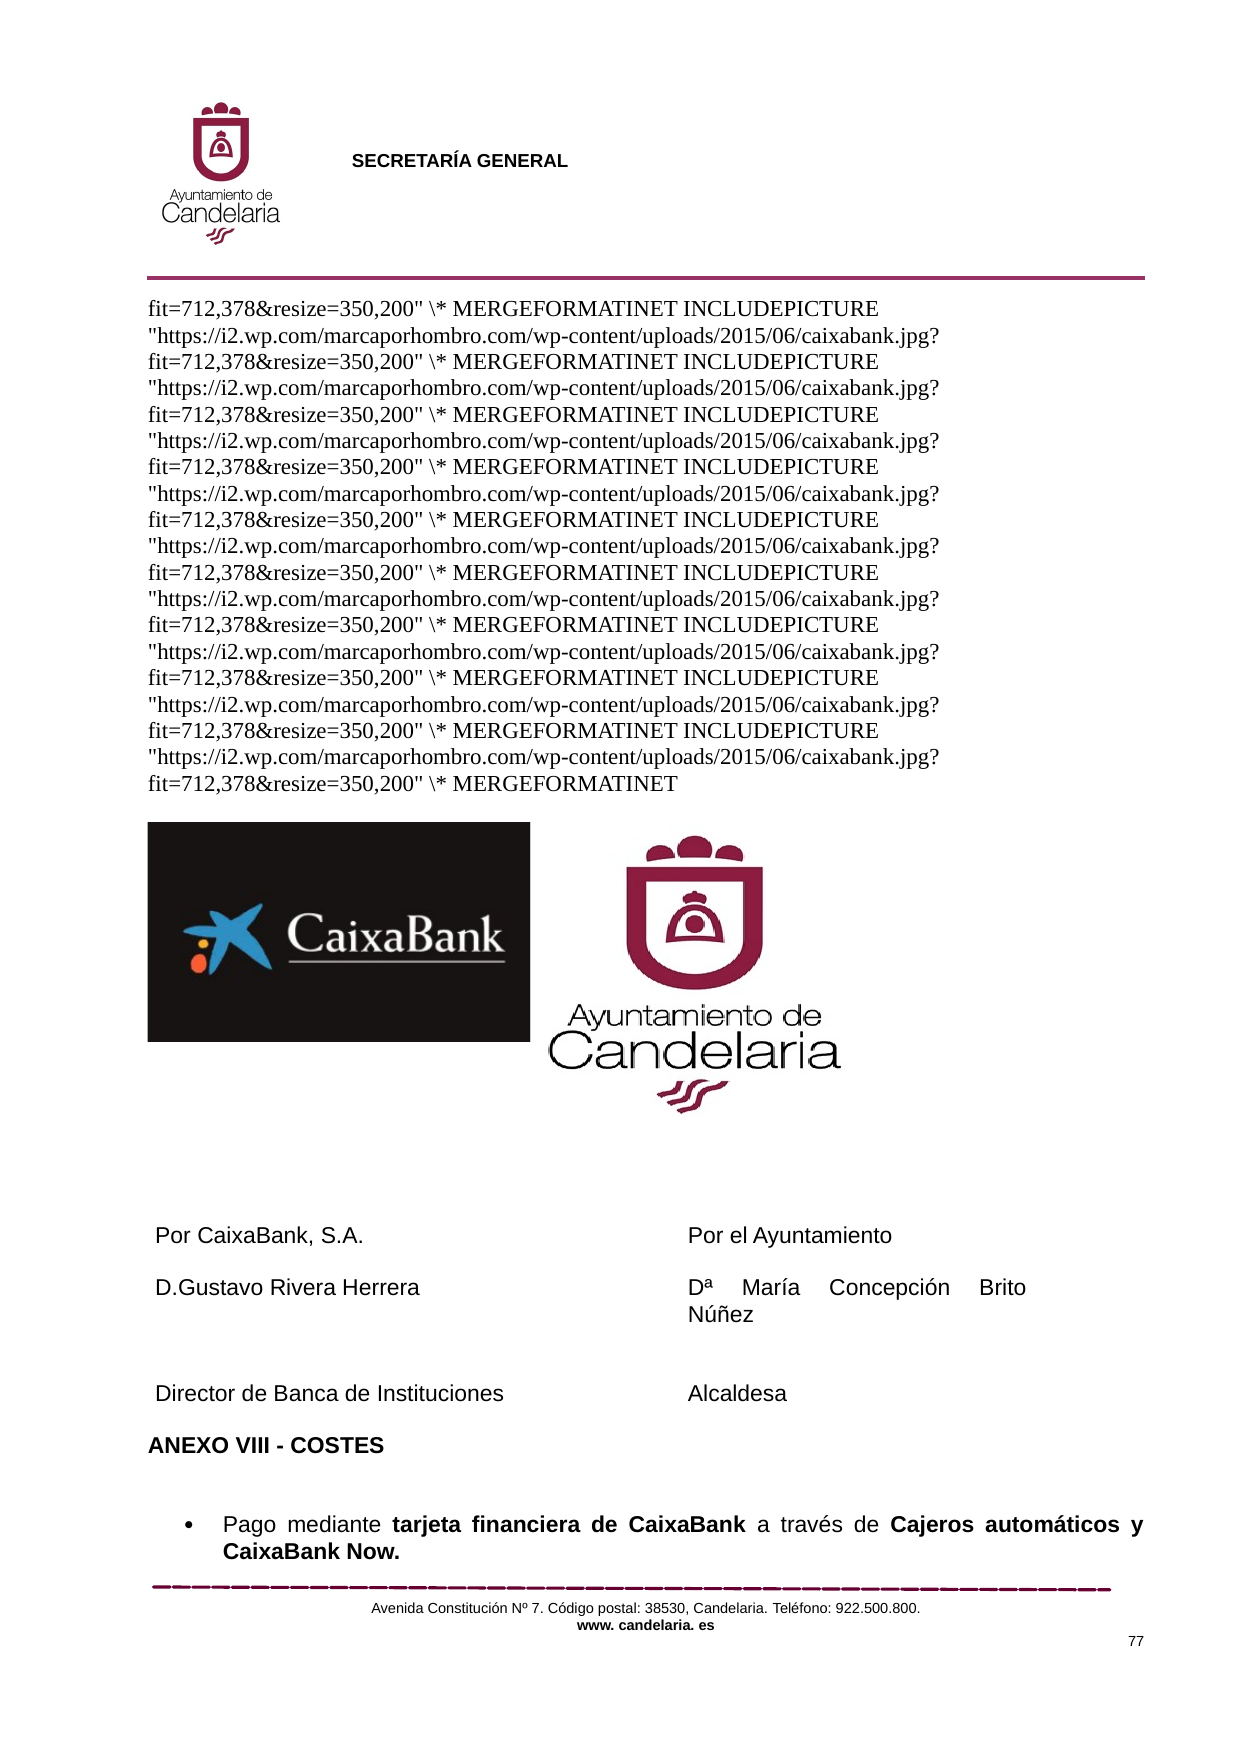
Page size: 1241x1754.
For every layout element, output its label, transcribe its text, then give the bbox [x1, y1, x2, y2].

table_cell Director de Banca de Instituciones [148, 1380, 522, 1406]
table_cell Alcaldesa [680, 1380, 1033, 1406]
table_cell Dª María Concepción Brito Núñez [680, 1248, 1033, 1380]
table_header Por CaixaBank, S.A. [148, 1222, 522, 1248]
text ANEXO VIII - COSTES [148, 1432, 1144, 1459]
table_header [523, 1222, 680, 1248]
table_cell [523, 1380, 680, 1406]
text fit=712,378&resize=350,200" \* MERGEFORMATINET INCLUDEPICTURE "https://i2.wp.com/marcaporhombro.com/wp-content/uploads/2015/06/caixabank.jpg?fit=712,378&resize=350,200" \* MERGEFORMATINET INCLUDEPICTURE "https://i2.wp.com/marcaporhombro.com/wp-content/uploads/2015/06/caixabank.jpg?fit=712,378&resize=350,200" \* MERGEFORMATINET INCLUDEPICTURE "https://i2.wp.com/marcaporhombro.com/wp-content/uploads/2015/06/caixabank.jpg?fit=712,378&resize=350,200" \* MERGEFORMATINET INCLUDEPICTURE "https://i2.wp.com/marcaporhombro.com/wp-content/uploads/2015/06/caixabank.jpg?fit=712,378&resize=350,200" \* MERGEFORMATINET INCLUDEPICTURE "https://i2.wp.com/marcaporhombro.com/wp-content/uploads/2015/06/caixabank.jpg?fit=712,378&resize=350,200" \* MERGEFORMATINET INCLUDEPICTURE "https://i2.wp.com/marcaporhombro.com/wp-content/uploads/2015/06/caixabank.jpg?fit=712,378&resize=350,200" \* MERGEFORMATINET INCLUDEPICTURE "https://i2.wp.com/marcaporhombro.com/wp-content/uploads/2015/06/caixabank.jpg?fit=712,378&resize=350,200" \* MERGEFORMATINET INCLUDEPICTURE "https://i2.wp.com/marcaporhombro.com/wp-content/uploads/2015/06/caixabank.jpg?fit=712,378&resize=350,200" \* MERGEFORMATINET INCLUDEPICTURE "https://i2.wp.com/marcaporhombro.com/wp-content/uploads/2015/06/caixabank.jpg?fit=712,378&resize=350,200" \* MERGEFORMATINET [148, 295, 1144, 796]
table_cell [523, 1248, 680, 1380]
table_header Por el Ayuntamiento [680, 1222, 1033, 1248]
table_cell D.Gustavo Rivera Herrera [148, 1248, 522, 1380]
list Pago mediante tarjeta financiera de CaixaBank a través de Cajeros automáticos y CaixaBank Now. [185, 1511, 1144, 1564]
